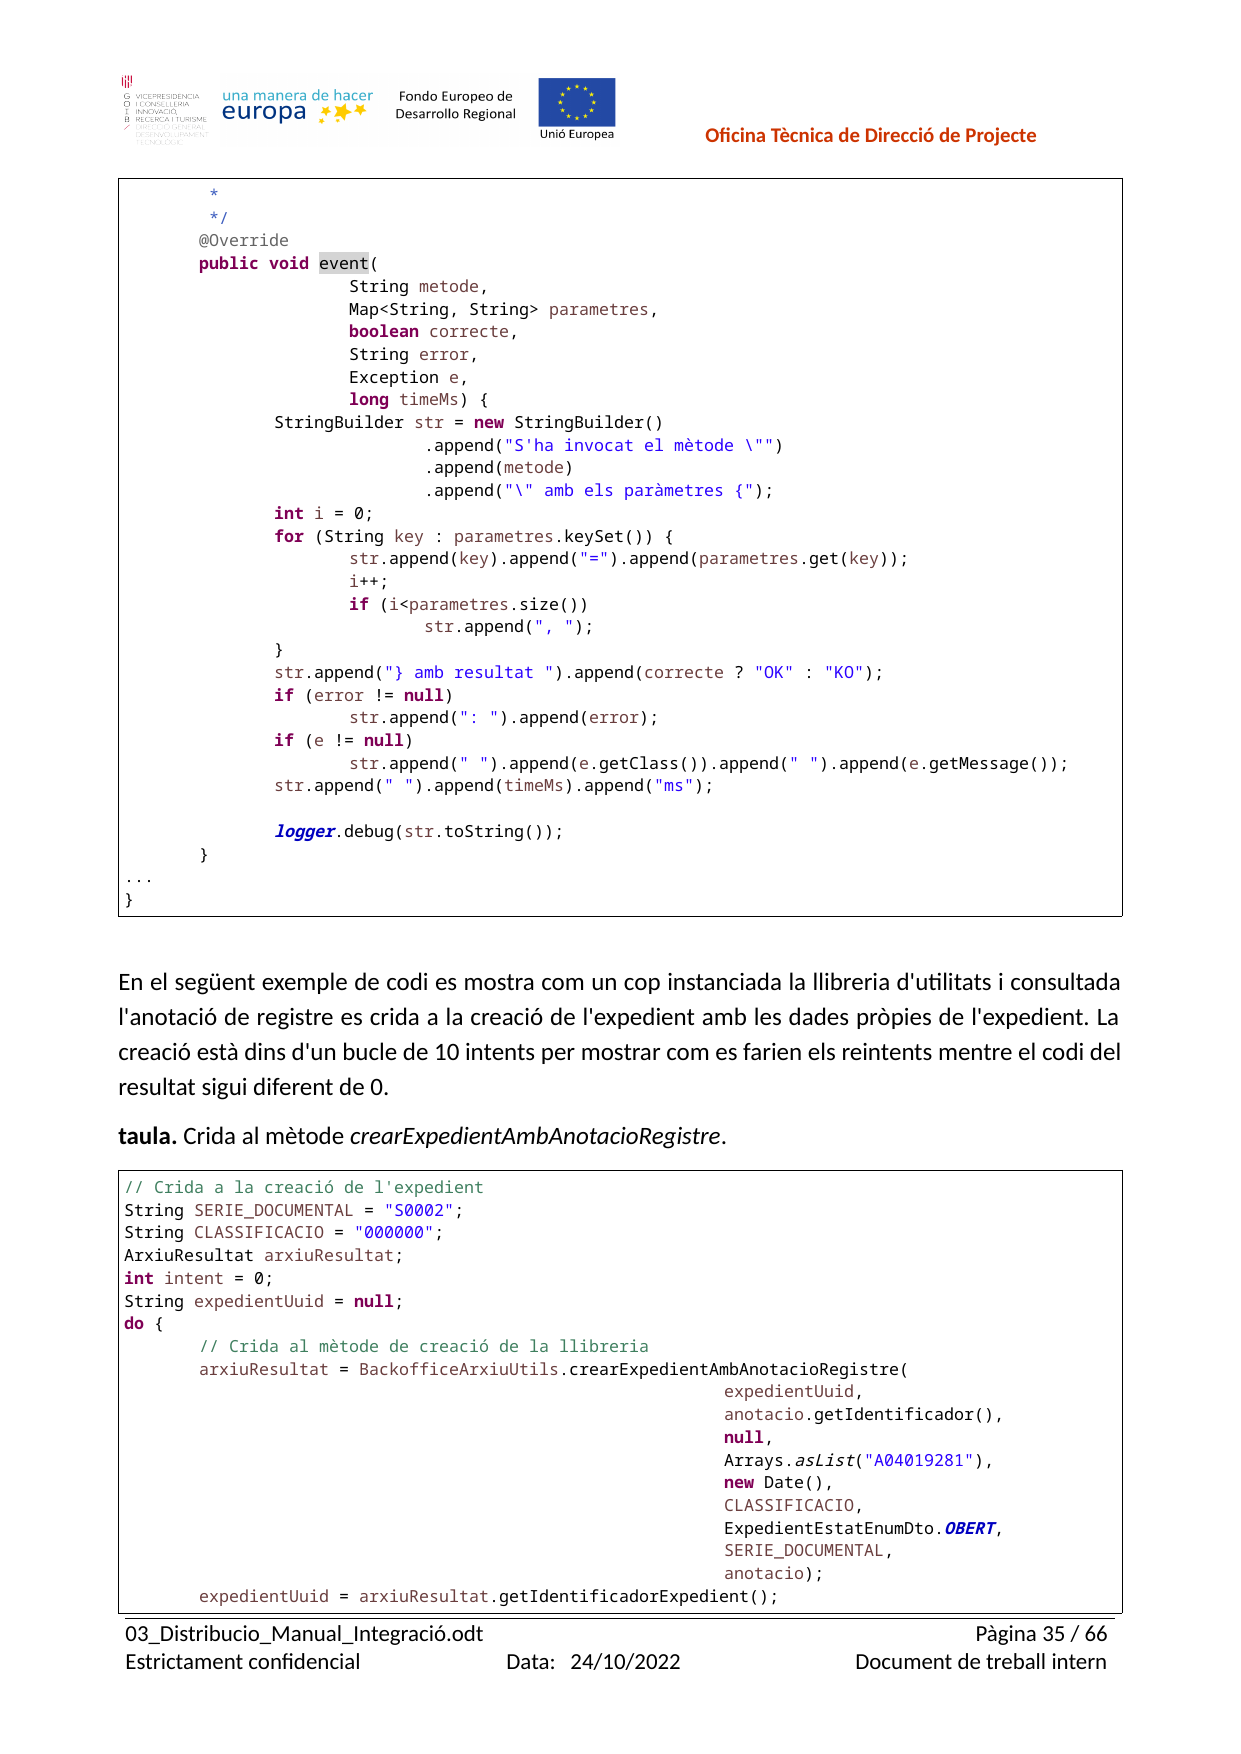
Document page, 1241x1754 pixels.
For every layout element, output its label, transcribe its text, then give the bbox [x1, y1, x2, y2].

table_header * */ @Override public void event( String metode, Map<String, String> parametres, boolean correcte, String error, Exception e, long timeMs) { StringBuilder str = new StringBuilder() .append("S'ha invocat el mètode \"") .append(metode) .append("\" amb els paràmetres {"); int i = 0; for (String key : parametres.keySet()) { str.append(key).append("=").append(parametres.get(key)); i++; if (i<parametres.size()) str.append(", "); } str.append("} amb resultat ").append(correcte ? "OK" : "KO"); if (error != null) str.append(": ").append(error); if (e != null) str.append(" ").append(e.getClass()).append(" ").append(e.getMessage()); str.append(" ").append(timeMs).append("ms"); logger.debug(str.toString()); } ... } [119, 179, 1122, 916]
picture [118, 73, 213, 147]
text taula. Crida al mètode crearExpedientAmbAnotacioRegistre. [118, 1120, 1122, 1151]
picture [219, 73, 621, 147]
text En el següent exemple de codi es mostra com un cop instanciada la llibreria d'utilitats i consultada l'anotació de registre es crida a la creació de l'expedient amb les dades pròpies de l'expedient. La creació està dins d'un bucle de 10 intents per mostrar com es farien els reintents mentre el codi del resultat sigui diferent de 0. [118, 966, 1122, 1101]
table_header // Crida a la creació de l'expedient String SERIE_DOCUMENTAL = "S0002"; String CLASSIFICACIO = "000000"; ArxiuResultat arxiuResultat; int intent = 0; String expedientUuid = null; do { // Crida al mètode de creació de la llibreria arxiuResultat = BackofficeArxiuUtils.crearExpedientAmbAnotacioRegistre( expedientUuid, anotacio.getIdentificador(), null, Arrays.asList("A04019281"), new Date(), CLASSIFICACIO, ExpedientEstatEnumDto.OBERT, SERIE_DOCUMENTAL, anotacio); expedientUuid = arxiuResultat.getIdentificadorExpedient(); [119, 1171, 1122, 1613]
